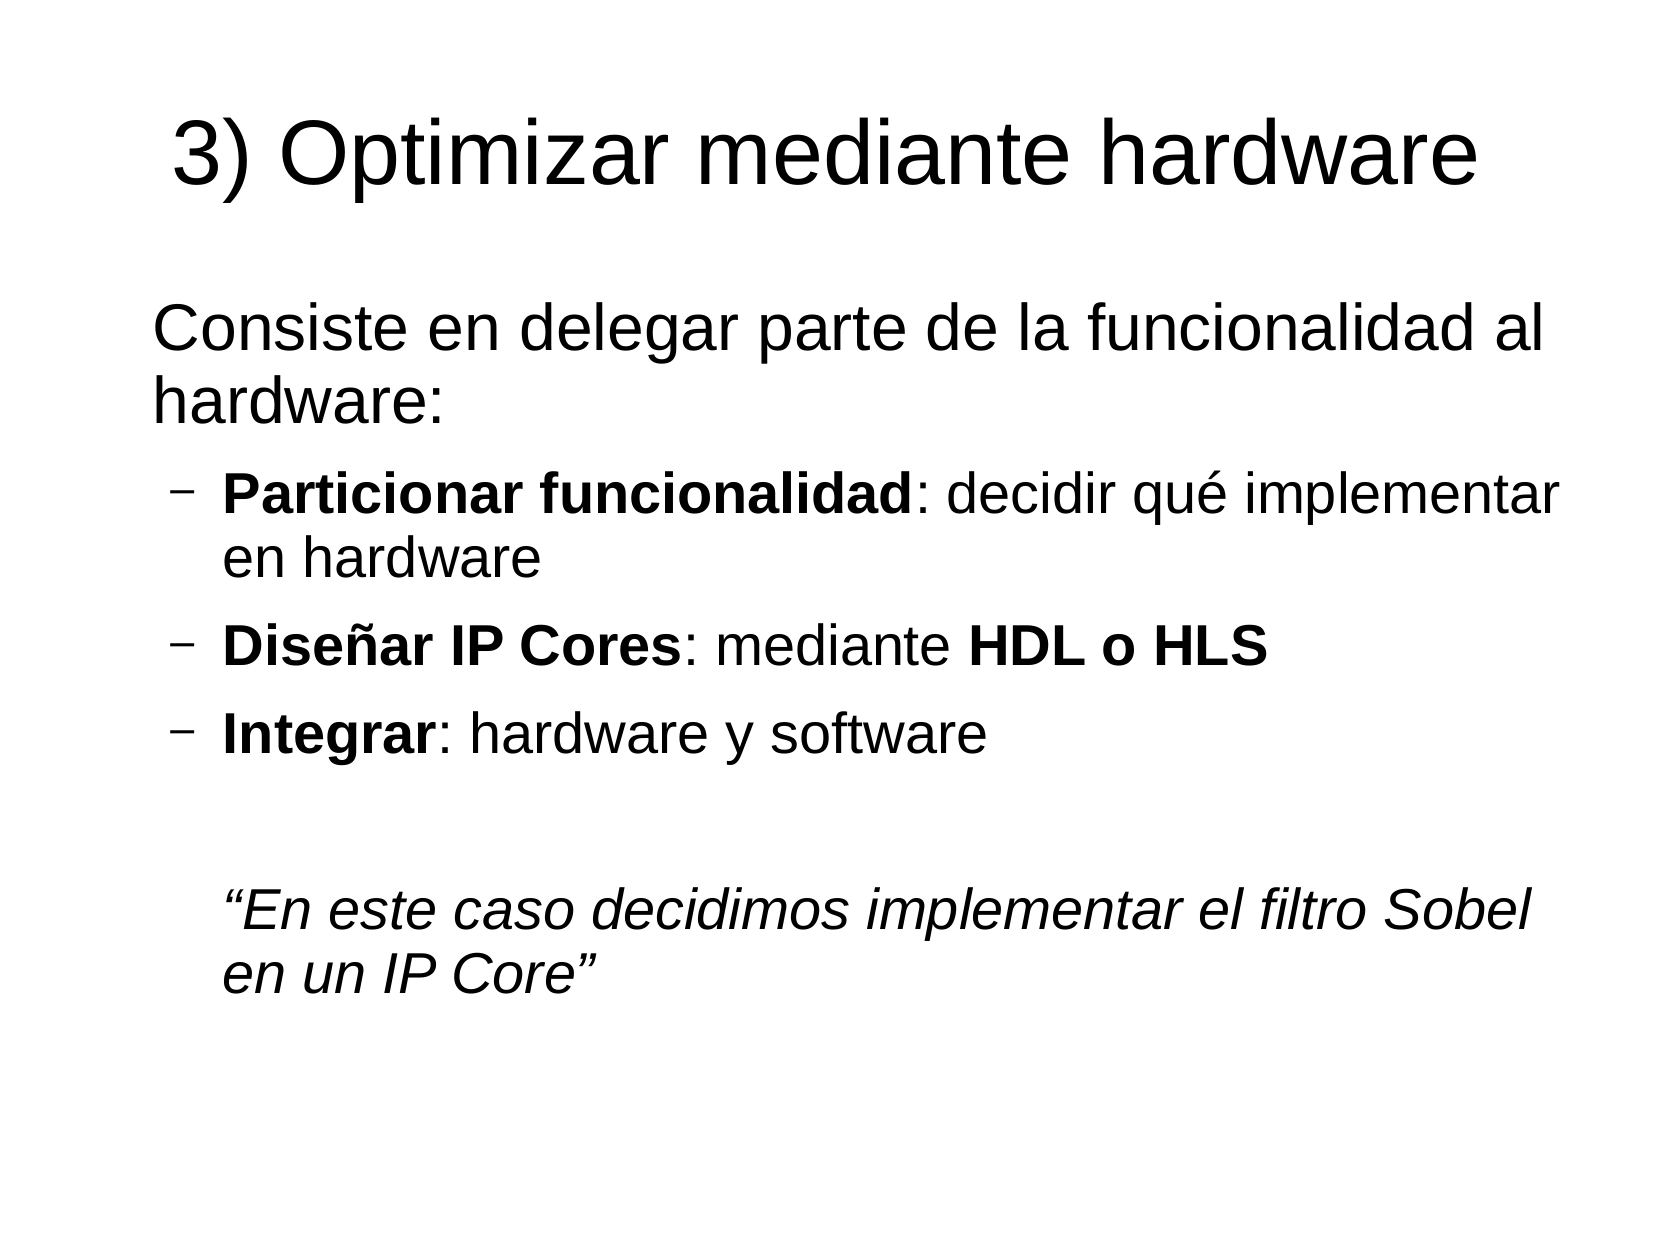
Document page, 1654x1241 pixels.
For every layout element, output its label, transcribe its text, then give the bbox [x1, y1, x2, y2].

title 3) Optimizar mediante hardware [82, 49, 1571, 257]
list Consiste en delegar parte de la funcionalidad al hardware: Particionar funcionalidad: decidir qué implementar en hardware Diseñar IP Cores: mediante HDL o HLS Integrar: hardware y software “En este caso decidimos implementar el filtro Sobel en un IP Core” [82, 290, 1571, 1010]
